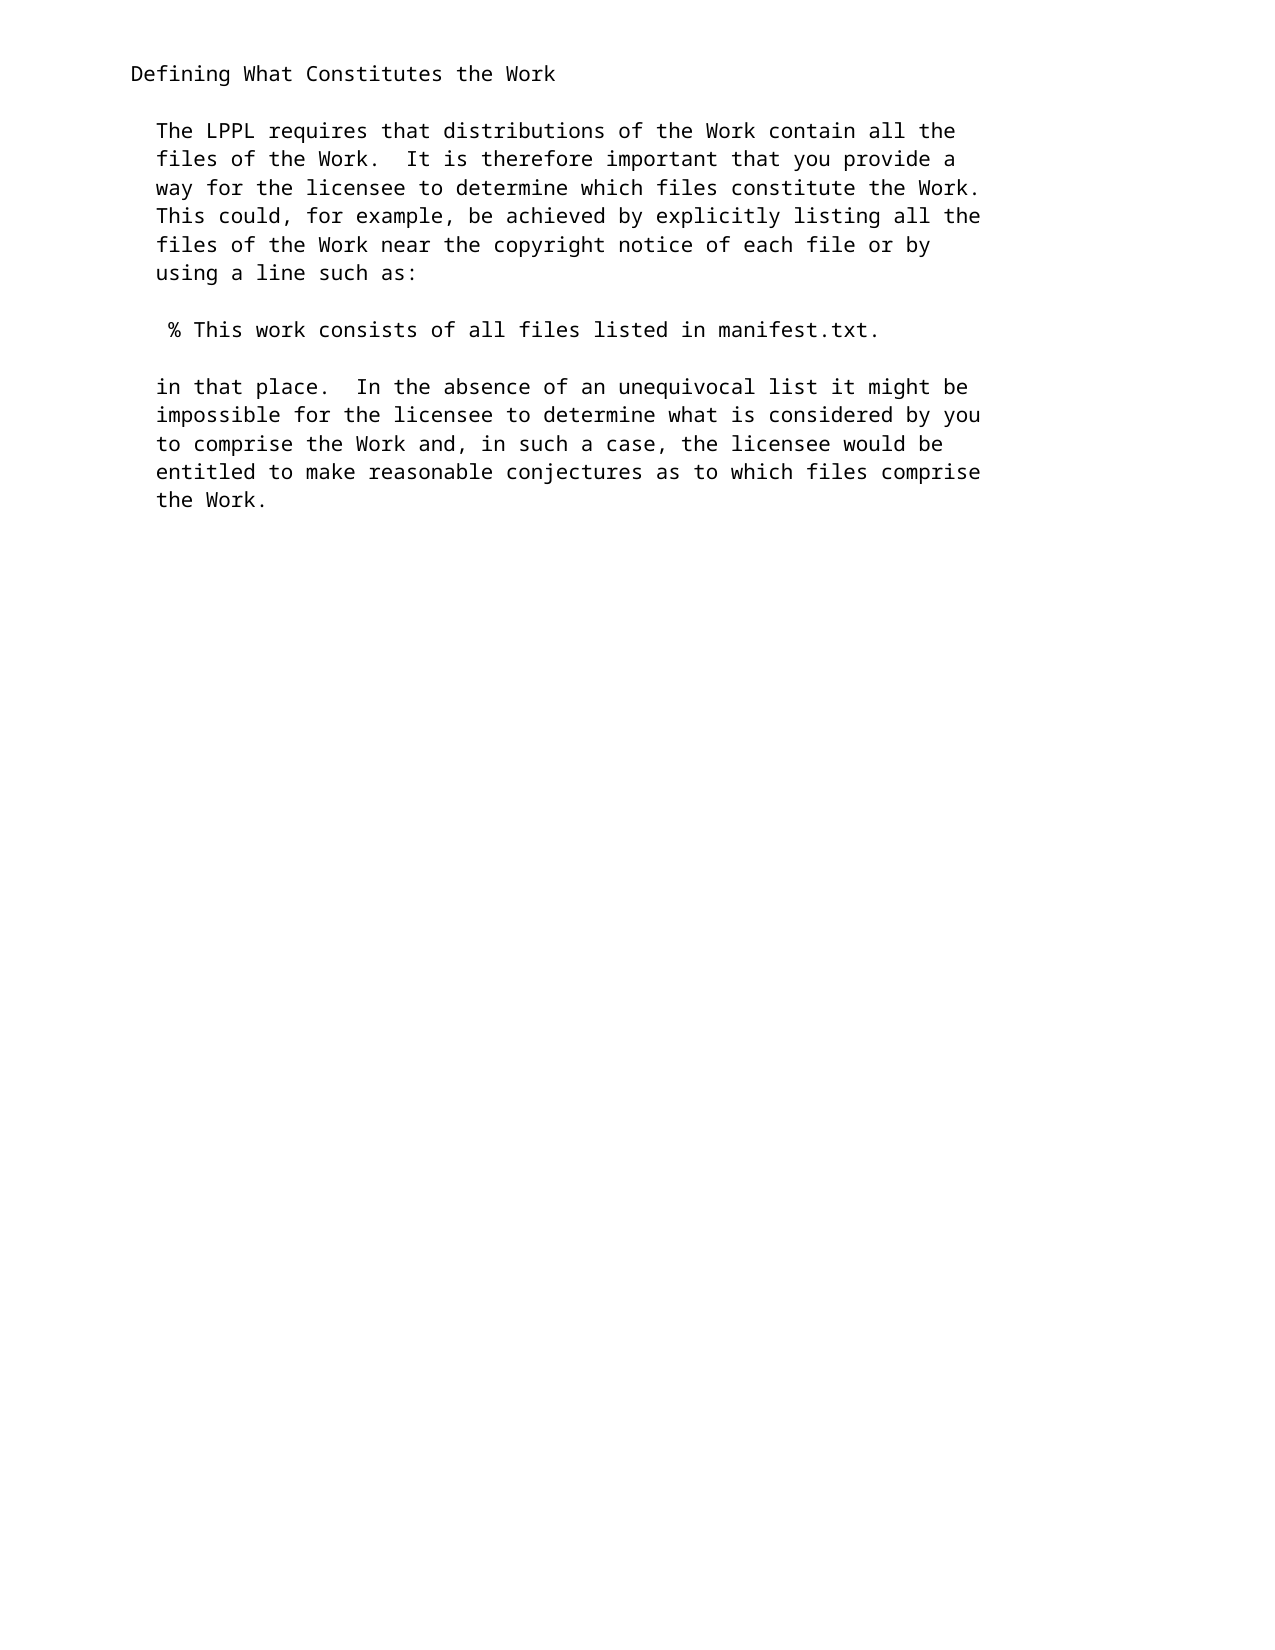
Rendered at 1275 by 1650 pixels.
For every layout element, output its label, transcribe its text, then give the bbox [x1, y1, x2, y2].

text way for the licensee to determine which files constitute the Work. [118, 173, 1216, 201]
text the Work. [118, 486, 1216, 514]
text in that place. In the absence of an unequivocal list it might be [118, 372, 1216, 400]
text % This work consists of all files listed in manifest.txt. [118, 315, 1216, 343]
text Defining What Constitutes the Work [118, 59, 1216, 87]
text The LPPL requires that distributions of the Work contain all the [118, 116, 1216, 144]
text entitled to make reasonable conjectures as to which files comprise [118, 457, 1216, 486]
text using a line such as: [118, 258, 1216, 287]
text to comprise the Work and, in such a case, the licensee would be [118, 429, 1216, 457]
text files of the Work. It is therefore important that you provide a [118, 144, 1216, 173]
text This could, for example, be achieved by explicitly listing all the [118, 201, 1216, 230]
text impossible for the licensee to determine what is considered by you [118, 400, 1216, 429]
text files of the Work near the copyright notice of each file or by [118, 230, 1216, 258]
